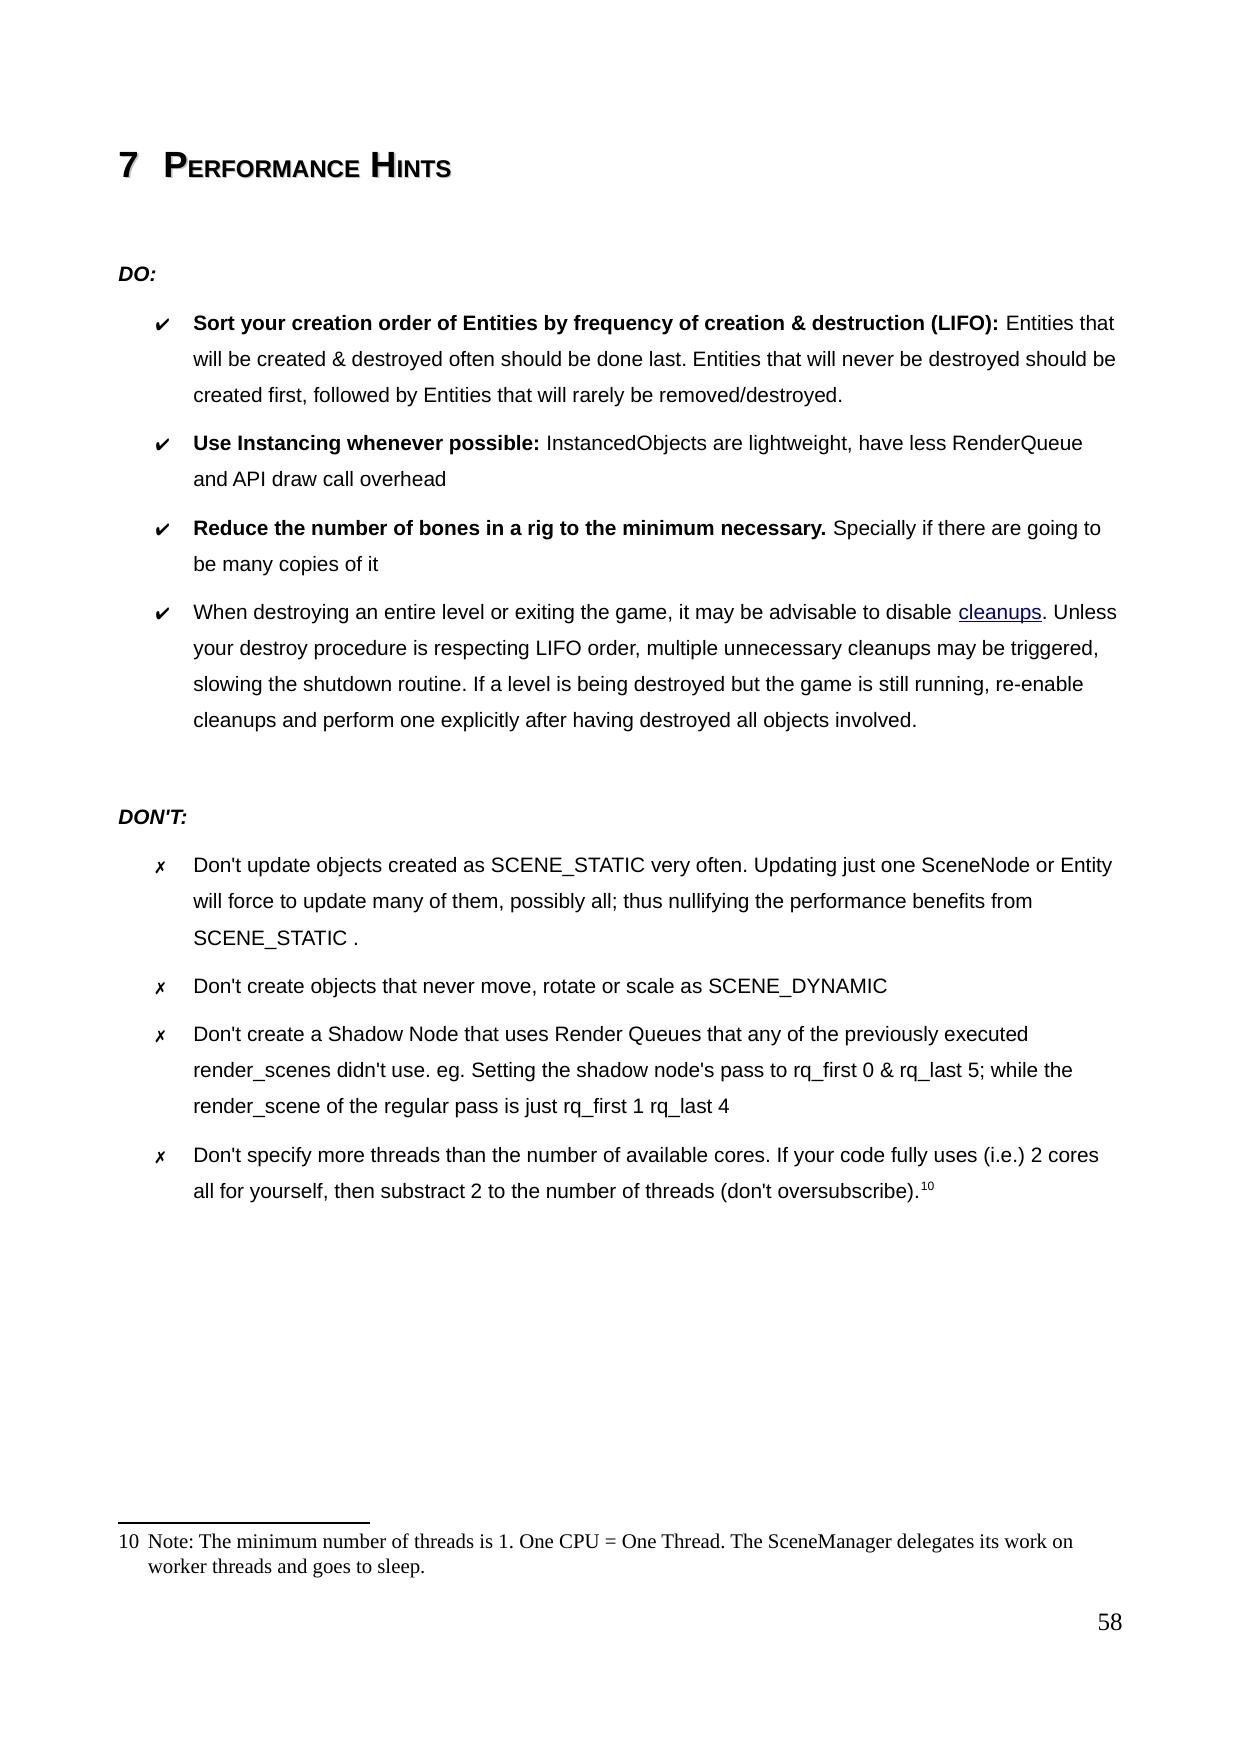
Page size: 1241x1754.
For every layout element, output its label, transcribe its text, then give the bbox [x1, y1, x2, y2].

list Don't update objects created as SCENE_STATIC very often. Updating just one SceneNode or Entity will force to update many of them, possibly all; thus nullifying the performance benefits from SCENE_STATIC . [156, 853, 1122, 949]
list Reduce the number of bones in a rig to the minimum necessary. Specially if there are going to be many copies of it [156, 516, 1122, 576]
list When destroying an entire level or exiting the game, it may be advisable to disable cleanups. Unless your destroy procedure is respecting LIFO order, multiple unnecessary cleanups may be triggered, slowing the shutdown routine. If a level is being destroyed but the game is still running, re-enable cleanups and perform one explicitly after having destroyed all objects involved. [156, 600, 1122, 732]
subtitle Performance Hints [118, 143, 1122, 185]
list Don't create objects that never move, rotate or scale as SCENE_DYNAMIC [156, 974, 1122, 998]
list Sort your creation order of Entities by frequency of creation & destruction (LIFO): Entities that will be created & destroyed often should be done last. Entities that will never be destroyed should be created first, followed by Entities that will rarely be removed/destroyed. [156, 311, 1122, 407]
text DON'T: [118, 805, 1122, 829]
list Don't specify more threads than the number of available cores. If your code fully uses (i.e.) 2 cores all for yourself, then substract 2 to the number of threads (don't oversubscribe). [156, 1143, 1122, 1203]
list Use Instancing whenever possible: InstancedObjects are lightweight, have less RenderQueue and API draw call overhead [156, 431, 1122, 491]
text DO: [118, 262, 1122, 286]
list Note: The minimum number of threads is 1. One CPU = One Thread. The SceneManager delegates its work on worker threads and goes to sleep. [118, 1529, 1122, 1578]
list Don't create a Shadow Node that uses Render Queues that any of the previously executed render_scenes didn't use. eg. Setting the shadow node's pass to rq_first 0 & rq_last 5; while the render_scene of the regular pass is just rq_first 1 rq_last 4 [156, 1022, 1122, 1118]
